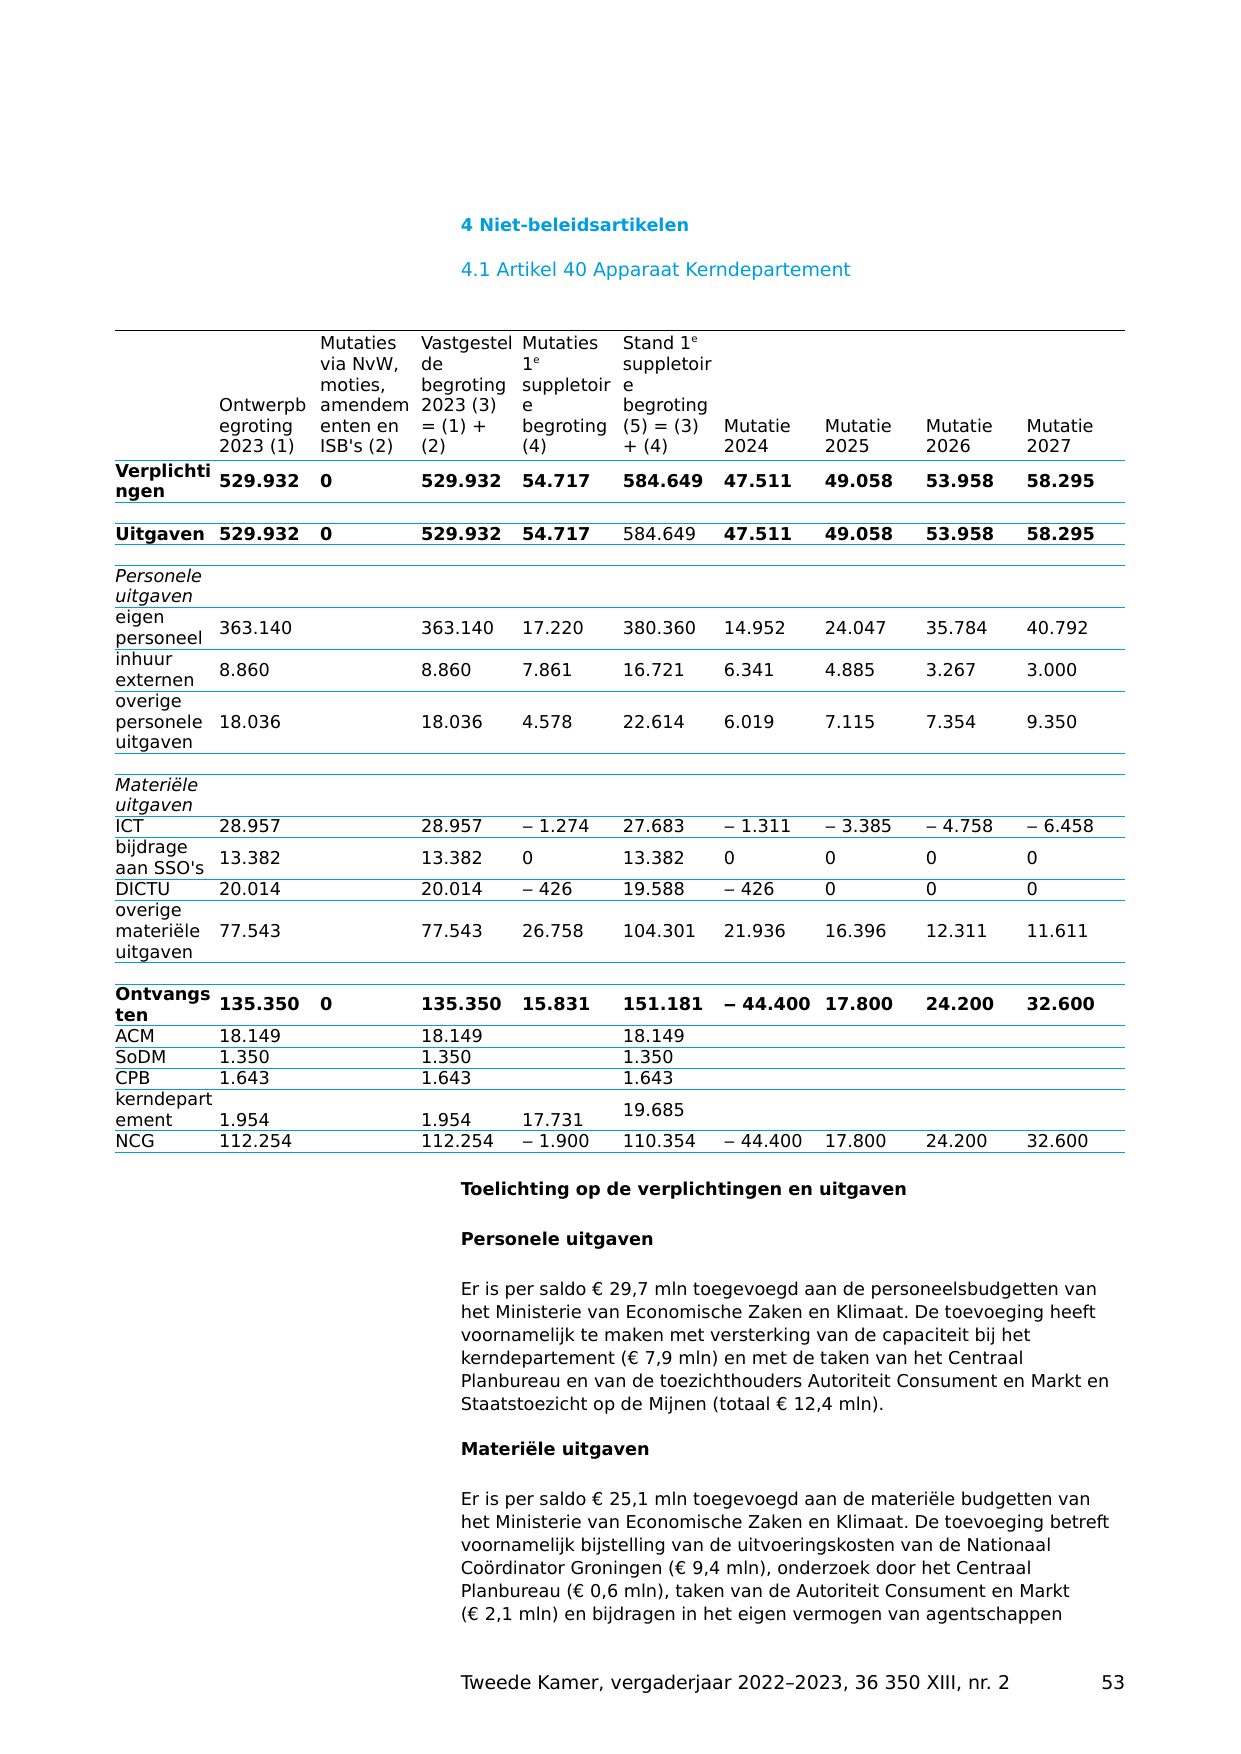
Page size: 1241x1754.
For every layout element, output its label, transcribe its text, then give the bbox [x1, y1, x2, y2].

table_cell [620, 503, 721, 523]
table_cell 8.860 [418, 650, 519, 691]
table_cell [317, 692, 418, 753]
table_cell 0 [317, 524, 418, 544]
table_cell [822, 1069, 923, 1089]
title 4 Niet-beleidsartikelen [461, 213, 1125, 236]
table_cell [115, 545, 216, 565]
table_cell [923, 963, 1023, 983]
table_cell [216, 566, 317, 607]
table_cell [115, 963, 216, 983]
table_cell 584.649 [620, 524, 721, 544]
table_cell overige materiële uitgaven [115, 901, 216, 962]
table_cell Ontvangsten [115, 985, 216, 1025]
table_cell [721, 963, 822, 983]
table_cell 18.036 [216, 692, 317, 753]
table_cell [519, 545, 620, 565]
table_cell 20.014 [418, 880, 519, 900]
table_cell Mutaties 1e suppletoire begroting (4) [519, 331, 620, 460]
table_cell Uitgaven [115, 524, 216, 544]
table_cell [1024, 1090, 1125, 1130]
table_cell [822, 503, 923, 523]
table_cell Mutatie 2025 [822, 331, 923, 460]
table_cell 19.685 [620, 1090, 721, 1130]
table_cell 0 [923, 880, 1023, 900]
table_cell [923, 545, 1023, 565]
table_cell [1024, 1048, 1125, 1067]
table_cell 11.611 [1024, 901, 1125, 962]
table_cell [923, 754, 1023, 774]
table_cell [923, 503, 1023, 523]
table_cell NCG [115, 1131, 216, 1152]
table_cell 13.382 [620, 838, 721, 879]
table_cell [620, 963, 721, 983]
table_header Tabel 27 Apparaatsuitgaven Kerndepartement (Eerste suppletoire begroting) (bedragen x € 1.000) [115, 305, 1125, 330]
table_cell 529.932 [418, 524, 519, 544]
table_cell [822, 1026, 923, 1046]
table_cell 0 [721, 838, 822, 879]
table_cell ‒ 1.274 [519, 817, 620, 837]
table_cell 4.885 [822, 650, 923, 691]
table_cell 7.354 [923, 692, 1023, 753]
table_cell [721, 1090, 822, 1130]
table_cell [1024, 775, 1125, 816]
table_cell 18.149 [418, 1026, 519, 1046]
table_cell 112.254 [418, 1131, 519, 1152]
table_cell [317, 963, 418, 983]
table_cell ‒ 44.400 [721, 985, 822, 1025]
table_cell Mutatie 2026 [923, 331, 1023, 460]
table_cell 77.543 [216, 901, 317, 962]
table_cell [822, 775, 923, 816]
table_cell CPB [115, 1069, 216, 1089]
table_cell 15.831 [519, 985, 620, 1025]
table_cell [923, 1090, 1023, 1130]
table_cell [317, 1026, 418, 1046]
table_cell [721, 545, 822, 565]
table_cell [923, 775, 1023, 816]
table_cell ‒ 426 [721, 880, 822, 900]
table_cell [317, 880, 418, 900]
table_cell inhuur externen [115, 650, 216, 691]
table_cell [418, 545, 519, 565]
table_cell [317, 1090, 418, 1130]
table_cell [822, 754, 923, 774]
table_cell 8.860 [216, 650, 317, 691]
table_cell [721, 503, 822, 523]
table_cell [721, 1069, 822, 1089]
table_cell [620, 566, 721, 607]
table_cell [519, 963, 620, 983]
table_cell 27.683 [620, 817, 721, 837]
table_cell 0 [317, 985, 418, 1025]
table_cell [317, 817, 418, 837]
table_cell [216, 754, 317, 774]
table_cell DICTU [115, 880, 216, 900]
table_cell 24.047 [822, 608, 923, 649]
table_cell [822, 566, 923, 607]
table_cell [418, 754, 519, 774]
title 4.1 Artikel 40 Apparaat Kerndepartement [461, 259, 1125, 281]
table_cell 19.588 [620, 880, 721, 900]
table_cell [519, 1026, 620, 1046]
table_cell 0 [317, 461, 418, 502]
table_cell [620, 775, 721, 816]
table_cell [519, 1048, 620, 1067]
table_cell [519, 1069, 620, 1089]
table_cell ACM [115, 1026, 216, 1046]
table_cell 0 [822, 880, 923, 900]
table_cell 77.543 [418, 901, 519, 962]
table_cell 6.019 [721, 692, 822, 753]
table_cell [418, 775, 519, 816]
table_cell 3.267 [923, 650, 1023, 691]
table_cell Ontwerpbegroting 2023 (1) [216, 331, 317, 460]
table_cell [1024, 1069, 1125, 1089]
table_cell 1.643 [216, 1069, 317, 1089]
table_cell [418, 566, 519, 607]
table_cell [822, 1090, 923, 1130]
table_cell Materiële uitgaven [115, 775, 216, 816]
table_cell 47.511 [721, 461, 822, 502]
table_cell 0 [822, 838, 923, 879]
table_cell [721, 566, 822, 607]
table_cell 135.350 [418, 985, 519, 1025]
table_cell 18.149 [216, 1026, 317, 1046]
table_cell [620, 545, 721, 565]
table_cell [822, 963, 923, 983]
table_cell 584.649 [620, 461, 721, 502]
table_cell 7.861 [519, 650, 620, 691]
table_cell 20.014 [216, 880, 317, 900]
table_cell 0 [1024, 838, 1125, 879]
table_cell 17.731 [519, 1090, 620, 1130]
table_cell 16.396 [822, 901, 923, 962]
table_cell 1.954 [418, 1090, 519, 1130]
table_cell 40.792 [1024, 608, 1125, 649]
table_cell [620, 754, 721, 774]
table_cell 26.758 [519, 901, 620, 962]
table_cell [1024, 1026, 1125, 1046]
table_cell overige personele uitgaven [115, 692, 216, 753]
table_cell 112.254 [216, 1131, 317, 1152]
table_cell 110.354 [620, 1131, 721, 1152]
table_cell [1024, 566, 1125, 607]
table_cell 18.149 [620, 1026, 721, 1046]
table_cell [317, 503, 418, 523]
table_cell [822, 545, 923, 565]
table_cell [721, 1026, 822, 1046]
table_cell 13.382 [418, 838, 519, 879]
table_cell [822, 1048, 923, 1067]
table_cell [115, 331, 216, 460]
table_cell 135.350 [216, 985, 317, 1025]
text Toelichting op de verplichtingen en uitgaven [461, 1177, 1125, 1200]
table_cell 7.115 [822, 692, 923, 753]
table_cell 380.360 [620, 608, 721, 649]
table_cell 54.717 [519, 461, 620, 502]
table_cell 0 [923, 838, 1023, 879]
table_cell bijdrage aan SSO's [115, 838, 216, 879]
table_cell [317, 838, 418, 879]
table_cell 1.350 [620, 1048, 721, 1067]
table_cell [317, 1131, 418, 1152]
table_cell [1024, 963, 1125, 983]
table_cell 4.578 [519, 692, 620, 753]
table_cell ‒ 4.758 [923, 817, 1023, 837]
table_cell kerndepartement [115, 1090, 216, 1130]
table_cell 14.952 [721, 608, 822, 649]
table_cell ICT [115, 817, 216, 837]
table_cell 6.341 [721, 650, 822, 691]
table_cell [721, 754, 822, 774]
table_cell 3.000 [1024, 650, 1125, 691]
table_cell ‒ 44.400 [721, 1131, 822, 1152]
table_cell [519, 503, 620, 523]
table_cell 28.957 [216, 817, 317, 837]
table_cell [721, 775, 822, 816]
table_cell 104.301 [620, 901, 721, 962]
table_cell 22.614 [620, 692, 721, 753]
text Er is per saldo € 25,1 mln toegevoegd aan de materiële budgetten van het Ministerie van Economische Zaken en Klimaat. De toevoeging betreft voornamelijk bijstelling van de uitvoeringskosten van de Nationaal Coördinator Groningen (€ 9,4 mln), onderzoek door het Centraal Planbureau (€ 0,6 mln), taken van de Autoriteit Consument en Markt (€ 2,1 mln) en bijdragen in het eigen vermogen van agentschappen [461, 1487, 1125, 1625]
table_cell 17.800 [822, 985, 923, 1025]
table_cell [216, 775, 317, 816]
table_cell [216, 963, 317, 983]
text Er is per saldo € 29,7 mln toegevoegd aan de personeelsbudgetten van het Ministerie van Economische Zaken en Klimaat. De toevoeging heeft voornamelijk te maken met versterking van de capaciteit bij het kerndepartement (€ 7,9 mln) en met de taken van het Centraal Planbureau en van de toezichthouders Autoriteit Consument en Markt en Staatstoezicht op de Mijnen (totaal € 12,4 mln). [461, 1277, 1125, 1414]
table_cell 151.181 [620, 985, 721, 1025]
table_cell ‒ 1.311 [721, 817, 822, 837]
table_cell [317, 1069, 418, 1089]
table_cell [216, 545, 317, 565]
table_cell 1.643 [418, 1069, 519, 1089]
table_cell Mutatie 2027 [1024, 331, 1125, 460]
table_cell Mutaties via NvW, moties, amendementen en ISB's (2) [317, 331, 418, 460]
table_cell [216, 503, 317, 523]
table_cell 529.932 [418, 461, 519, 502]
table_cell 529.932 [216, 461, 317, 502]
table_cell [418, 503, 519, 523]
table_cell ‒ 426 [519, 880, 620, 900]
table_cell 17.220 [519, 608, 620, 649]
table_cell 529.932 [216, 524, 317, 544]
table_cell [519, 775, 620, 816]
table_cell 9.350 [1024, 692, 1125, 753]
table_cell 1.350 [418, 1048, 519, 1067]
table_cell ‒ 1.900 [519, 1131, 620, 1152]
table_cell [923, 1026, 1023, 1046]
table_cell 32.600 [1024, 985, 1125, 1025]
table_cell 21.936 [721, 901, 822, 962]
table_cell 363.140 [418, 608, 519, 649]
table_cell 13.382 [216, 838, 317, 879]
table_cell [418, 963, 519, 983]
table_cell 54.717 [519, 524, 620, 544]
table_cell 58.295 [1024, 524, 1125, 544]
table_cell [1024, 503, 1125, 523]
table_cell Personele uitgaven [115, 566, 216, 607]
table_cell [115, 503, 216, 523]
table_cell eigen personeel [115, 608, 216, 649]
table_cell [1024, 754, 1125, 774]
table_cell [317, 754, 418, 774]
table_cell [317, 650, 418, 691]
table_cell 24.200 [923, 985, 1023, 1025]
table_cell [923, 566, 1023, 607]
table_cell [317, 608, 418, 649]
table_cell ‒ 6.458 [1024, 817, 1125, 837]
table_cell 12.311 [923, 901, 1023, 962]
table_cell 16.721 [620, 650, 721, 691]
table_cell 49.058 [822, 461, 923, 502]
table_cell [721, 1048, 822, 1067]
table_cell SoDM [115, 1048, 216, 1067]
table_cell Mutatie 2024 [721, 331, 822, 460]
table_cell [317, 545, 418, 565]
table_cell Vastgestelde begroting 2023 (3) = (1) + (2) [418, 331, 519, 460]
table_cell ‒ 3.385 [822, 817, 923, 837]
table_cell 35.784 [923, 608, 1023, 649]
table_cell [1024, 545, 1125, 565]
table_cell [317, 901, 418, 962]
table_cell 363.140 [216, 608, 317, 649]
table_cell [519, 754, 620, 774]
table_cell 0 [519, 838, 620, 879]
table_cell 24.200 [923, 1131, 1023, 1152]
table_cell Verplichtingen [115, 461, 216, 502]
table_cell [923, 1048, 1023, 1067]
table_cell 28.957 [418, 817, 519, 837]
text Personele uitgaven [461, 1227, 1125, 1250]
table_cell 47.511 [721, 524, 822, 544]
table_cell 1.643 [620, 1069, 721, 1089]
table_cell 17.800 [822, 1131, 923, 1152]
table_cell Stand 1e suppletoire begroting (5) = (3) + (4) [620, 331, 721, 460]
table_cell 53.958 [923, 461, 1023, 502]
table_cell [317, 775, 418, 816]
table_cell [519, 566, 620, 607]
table_cell 1.954 [216, 1090, 317, 1130]
table_cell [923, 1069, 1023, 1089]
table_cell [115, 754, 216, 774]
table_cell [317, 566, 418, 607]
table_cell 49.058 [822, 524, 923, 544]
table_cell 0 [1024, 880, 1125, 900]
table_cell 32.600 [1024, 1131, 1125, 1152]
table_cell 1.350 [216, 1048, 317, 1067]
table_cell 18.036 [418, 692, 519, 753]
table_cell 53.958 [923, 524, 1023, 544]
table_cell 58.295 [1024, 461, 1125, 502]
text Materiële uitgaven [461, 1437, 1125, 1460]
table_cell [317, 1048, 418, 1067]
